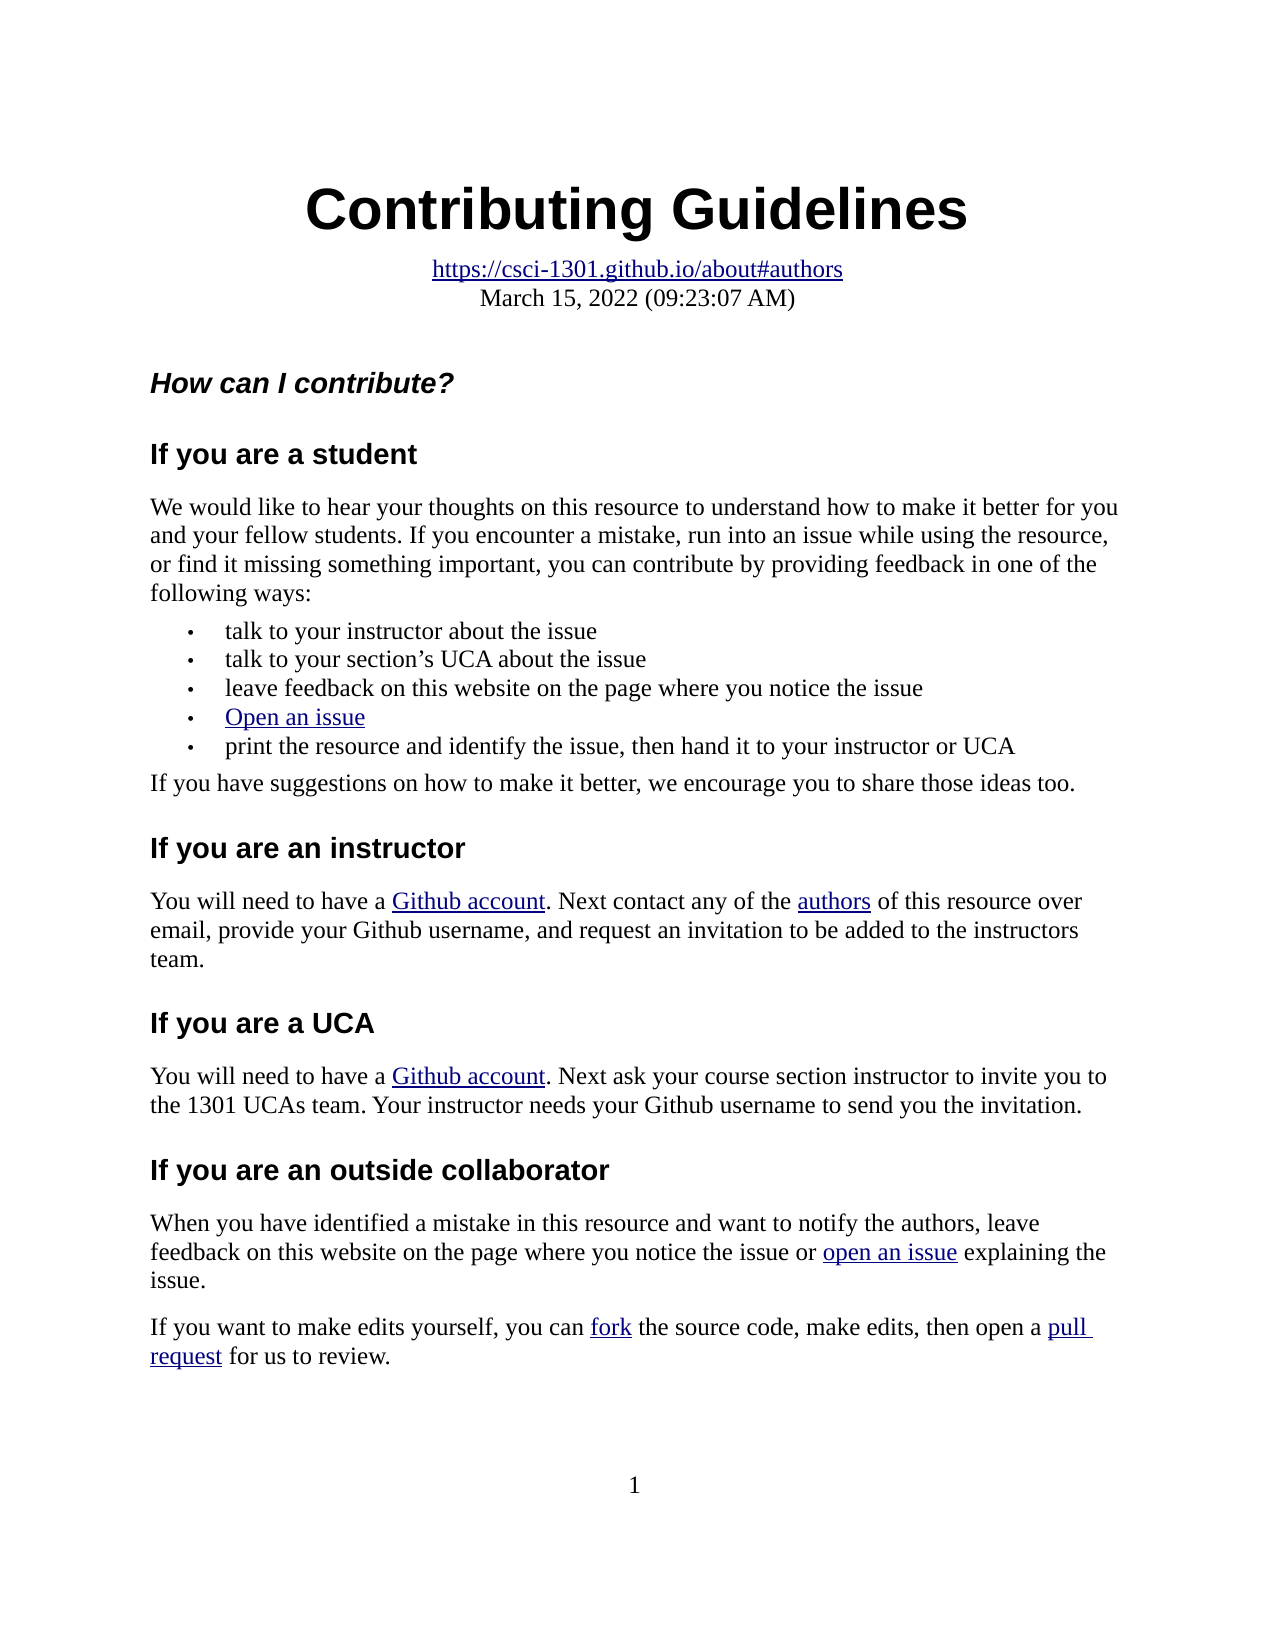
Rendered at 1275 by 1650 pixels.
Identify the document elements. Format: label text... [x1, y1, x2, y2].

subtitle If you are an outside collaborator [150, 1153, 1125, 1186]
list print the resource and identify the issue, then hand it to your instructor or UCA [187, 731, 1125, 759]
text If you want to make edits yourself, you can fork the source code, make edits, then open a pull request for us to review. [150, 1312, 1125, 1369]
subtitle If you are a UCA [150, 1006, 1125, 1040]
text You will need to have a Github account. Next contact any of the authors of this resource over email, provide your Github username, and request an invitation to be added to the instructors team. [150, 886, 1125, 972]
subtitle How can I contribute? [150, 366, 1125, 399]
list Open an issue [187, 702, 1125, 731]
text When you have identified a mistake in this resource and want to notify the authors, leave feedback on this website on the page where you notice the issue or open an issue explaining the issue. [150, 1208, 1125, 1294]
subtitle If you are a student [150, 437, 1125, 470]
text March 15, 2022 (09:23:07 AM) [150, 283, 1125, 312]
list talk to your section’s UCA about the issue [187, 644, 1125, 673]
text We would like to hear your thoughts on this resource to understand how to make it better for you and your fellow students. If you encounter a mistake, run into an issue while using the resource, or find it missing something important, you can contribute by providing feedback in one of the following ways: [150, 492, 1125, 607]
title Contributing Guidelines [150, 175, 1125, 242]
subtitle If you are an instructor [150, 831, 1125, 865]
text You will need to have a Github account. Next ask your course section instructor to invite you to the 1301 UCAs team. Your instructor needs your Github username to send you the invitation. [150, 1061, 1125, 1119]
list talk to your instructor about the issue [187, 616, 1125, 644]
list leave feedback on this website on the page where you notice the issue [187, 673, 1125, 702]
text If you have suggestions on how to make it better, we encourage you to share those ideas too. [150, 768, 1125, 797]
text https://csci-1301.github.io/about#authors [150, 254, 1125, 283]
